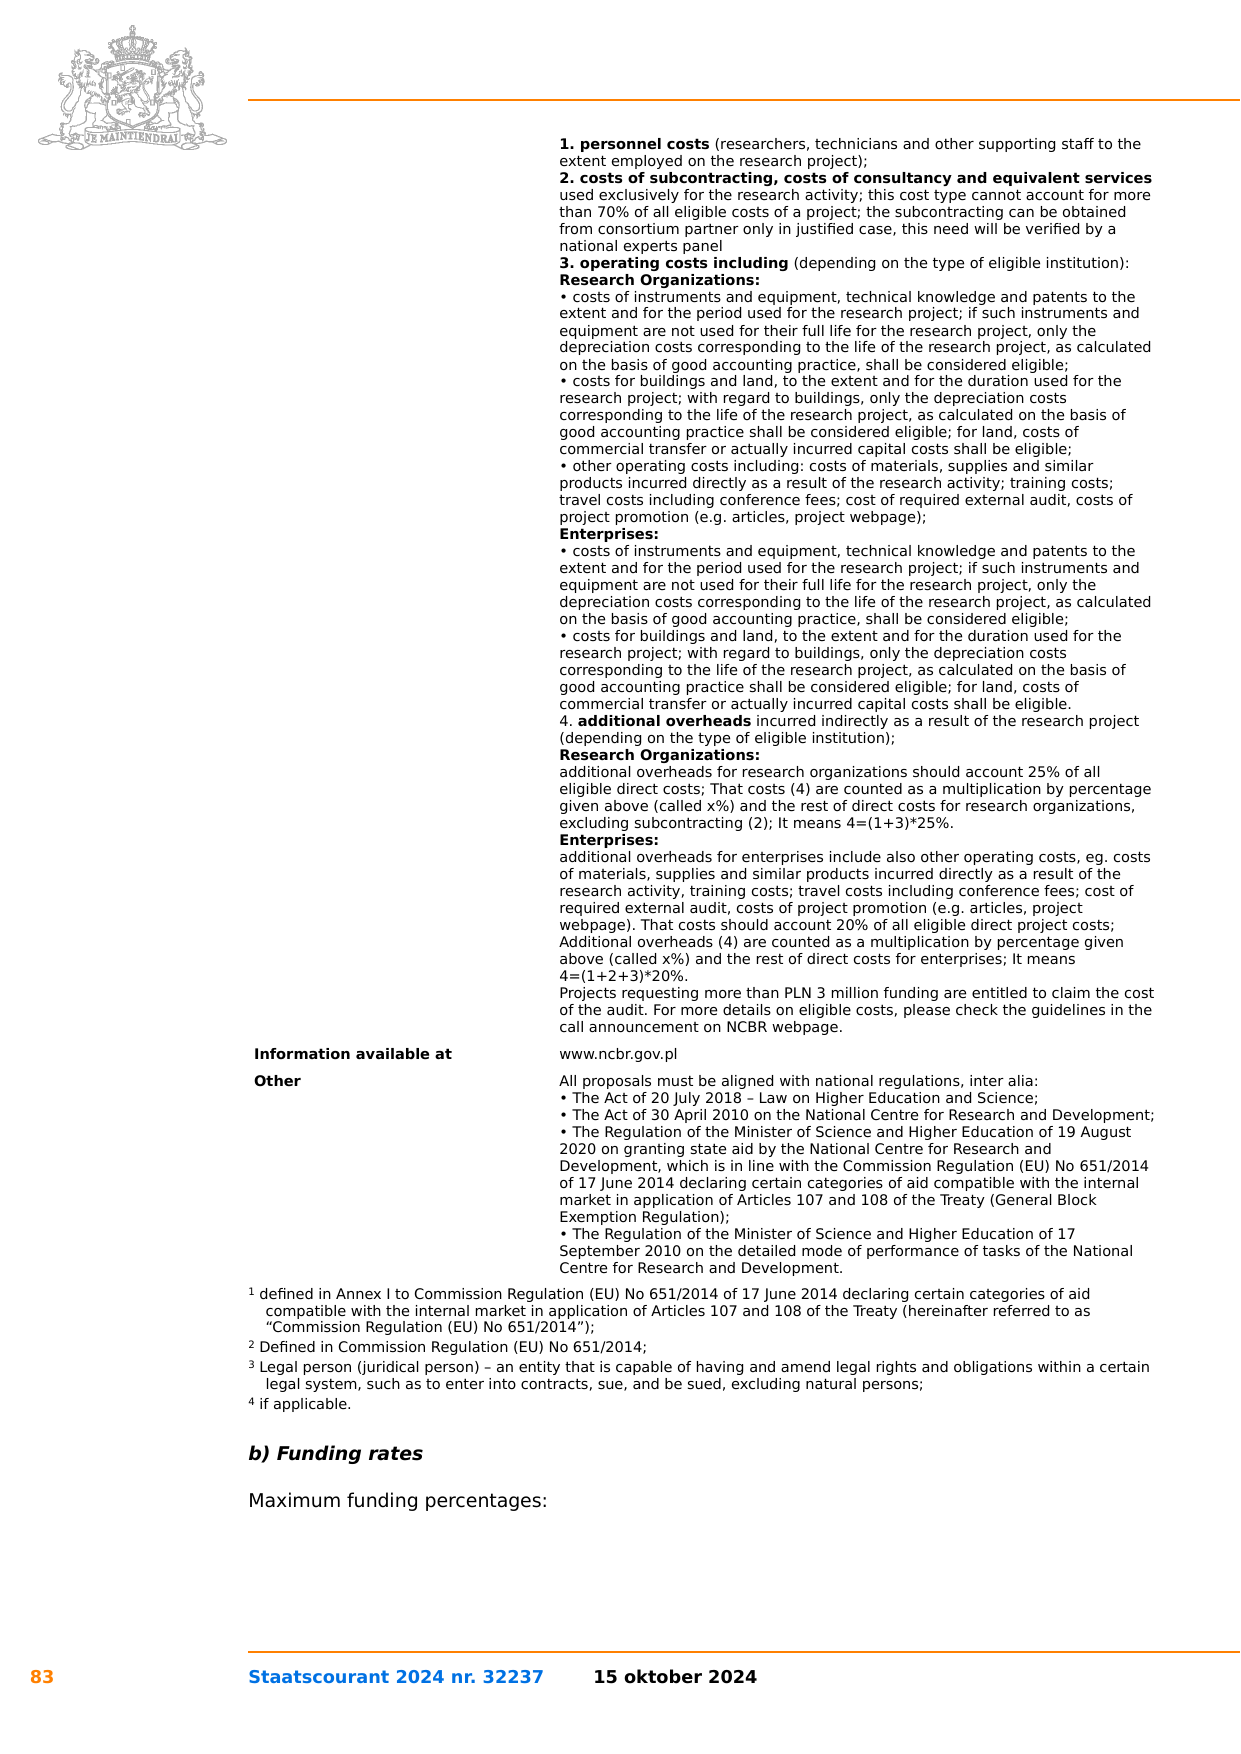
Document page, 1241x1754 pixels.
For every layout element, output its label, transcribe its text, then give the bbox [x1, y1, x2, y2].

table_cell [249, 131, 553, 1040]
subtitle b) Funding rates [248, 1443, 1163, 1464]
table_cell 1. personnel costs (researchers, technicians and other supporting staff to the extent employed on the research project); 2. costs of subcontracting, costs of consultancy and equivalent services used exclusively for the research activity; this cost type cannot account for more than 70% of all eligible costs of a project; the subcontracting can be obtained from consortium partner only in justified case, this need will be verified by a national experts panel 3. operating costs including (depending on the type of eligible institution): Research Organizations: • costs of instruments and equipment, technical knowledge and patents to the extent and for the period used for the research project; if such instruments and equipment are not used for their full life for the research project, only the depreciation costs corresponding to the life of the research project, as calculated on the basis of good accounting practice, shall be considered eligible; • costs for buildings and land, to the extent and for the duration used for the research project; with regard to buildings, only the depreciation costs corresponding to the life of the research project, as calculated on the basis of good accounting practice shall be considered eligible; for land, costs of commercial transfer or actually incurred capital costs shall be eligible; • other operating costs including: costs of materials, supplies and similar products incurred directly as a result of the research activity; training costs; travel costs including conference fees; cost of required external audit, costs of project promotion (e.g. articles, project webpage); Enterprises: • costs of instruments and equipment, technical knowledge and patents to the extent and for the period used for the research project; if such instruments and equipment are not used for their full life for the research project, only the depreciation costs corresponding to the life of the research project, as calculated on the basis of good accounting practice, shall be considered eligible; • costs for buildings and land, to the extent and for the duration used for the research project; with regard to buildings, only the depreciation costs corresponding to the life of the research project, as calculated on the basis of good accounting practice shall be considered eligible; for land, costs of commercial transfer or actually incurred capital costs shall be eligible. 4. additional overheads incurred indirectly as a result of the research project (depending on the type of eligible institution); Research Organizations: additional overheads for research organizations should account 25% of all eligible direct costs; That costs (4) are counted as a multiplication by percentage given above (called x%) and the rest of direct costs for research organizations, excluding subcontracting (2); It means 4=(1+3)*25%. Enterprises: additional overheads for enterprises include also other operating costs, eg. costs of materials, supplies and similar products incurred directly as a result of the research activity, training costs; travel costs including conference fees; cost of required external audit, costs of project promotion (e.g. articles, project webpage). That costs should account 20% of all eligible direct project costs; Additional overheads (4) are counted as a multiplication by percentage given above (called x%) and the rest of direct costs for enterprises; It means 4=(1+2+3)*20%. Projects requesting more than PLN 3 million funding are entitled to claim the cost of the audit. For more details on eligible costs, please check the guidelines in the call announcement on NCBR webpage. [554, 131, 1163, 1040]
table_cell 1 defined in Annex I to Commission Regulation (EU) No 651/2014 of 17 June 2014 declaring certain categories of aid compatible with the internal market in application of Articles 107 and 108 of the Treaty (hereinafter referred to as “Commission Regulation (EU) No 651/2014”); 2 Defined in Commission Regulation (EU) No 651/2014; 3 Legal person (juridical person) – an entity that is capable of having and amend legal rights and obligations within a certain legal system, such as to enter into contracts, sue, and be sued, excluding natural persons; 4 if applicable. [248, 1283, 1163, 1413]
text Maximum funding percentages: [248, 1489, 1163, 1512]
picture [38, 25, 227, 150]
table_cell Other [249, 1069, 553, 1282]
table_cell All proposals must be aligned with national regulations, inter alia: • The Act of 20 July 2018 – Law on Higher Education and Science; • The Act of 30 April 2010 on the National Centre for Research and Development; • The Regulation of the Minister of Science and Higher Education of 19 August 2020 on granting state aid by the National Centre for Research and Development, which is in line with the Commission Regulation (EU) No 651/2014 of 17 June 2014 declaring certain categories of aid compatible with the internal market in application of Articles 107 and 108 of the Treaty (General Block Exemption Regulation); • The Regulation of the Minister of Science and Higher Education of 17 September 2010 on the detailed mode of performance of tasks of the National Centre for Research and Development. [554, 1069, 1163, 1282]
table_cell www.ncbr.gov.pl [554, 1041, 1163, 1068]
table_cell Information available at [249, 1041, 553, 1068]
